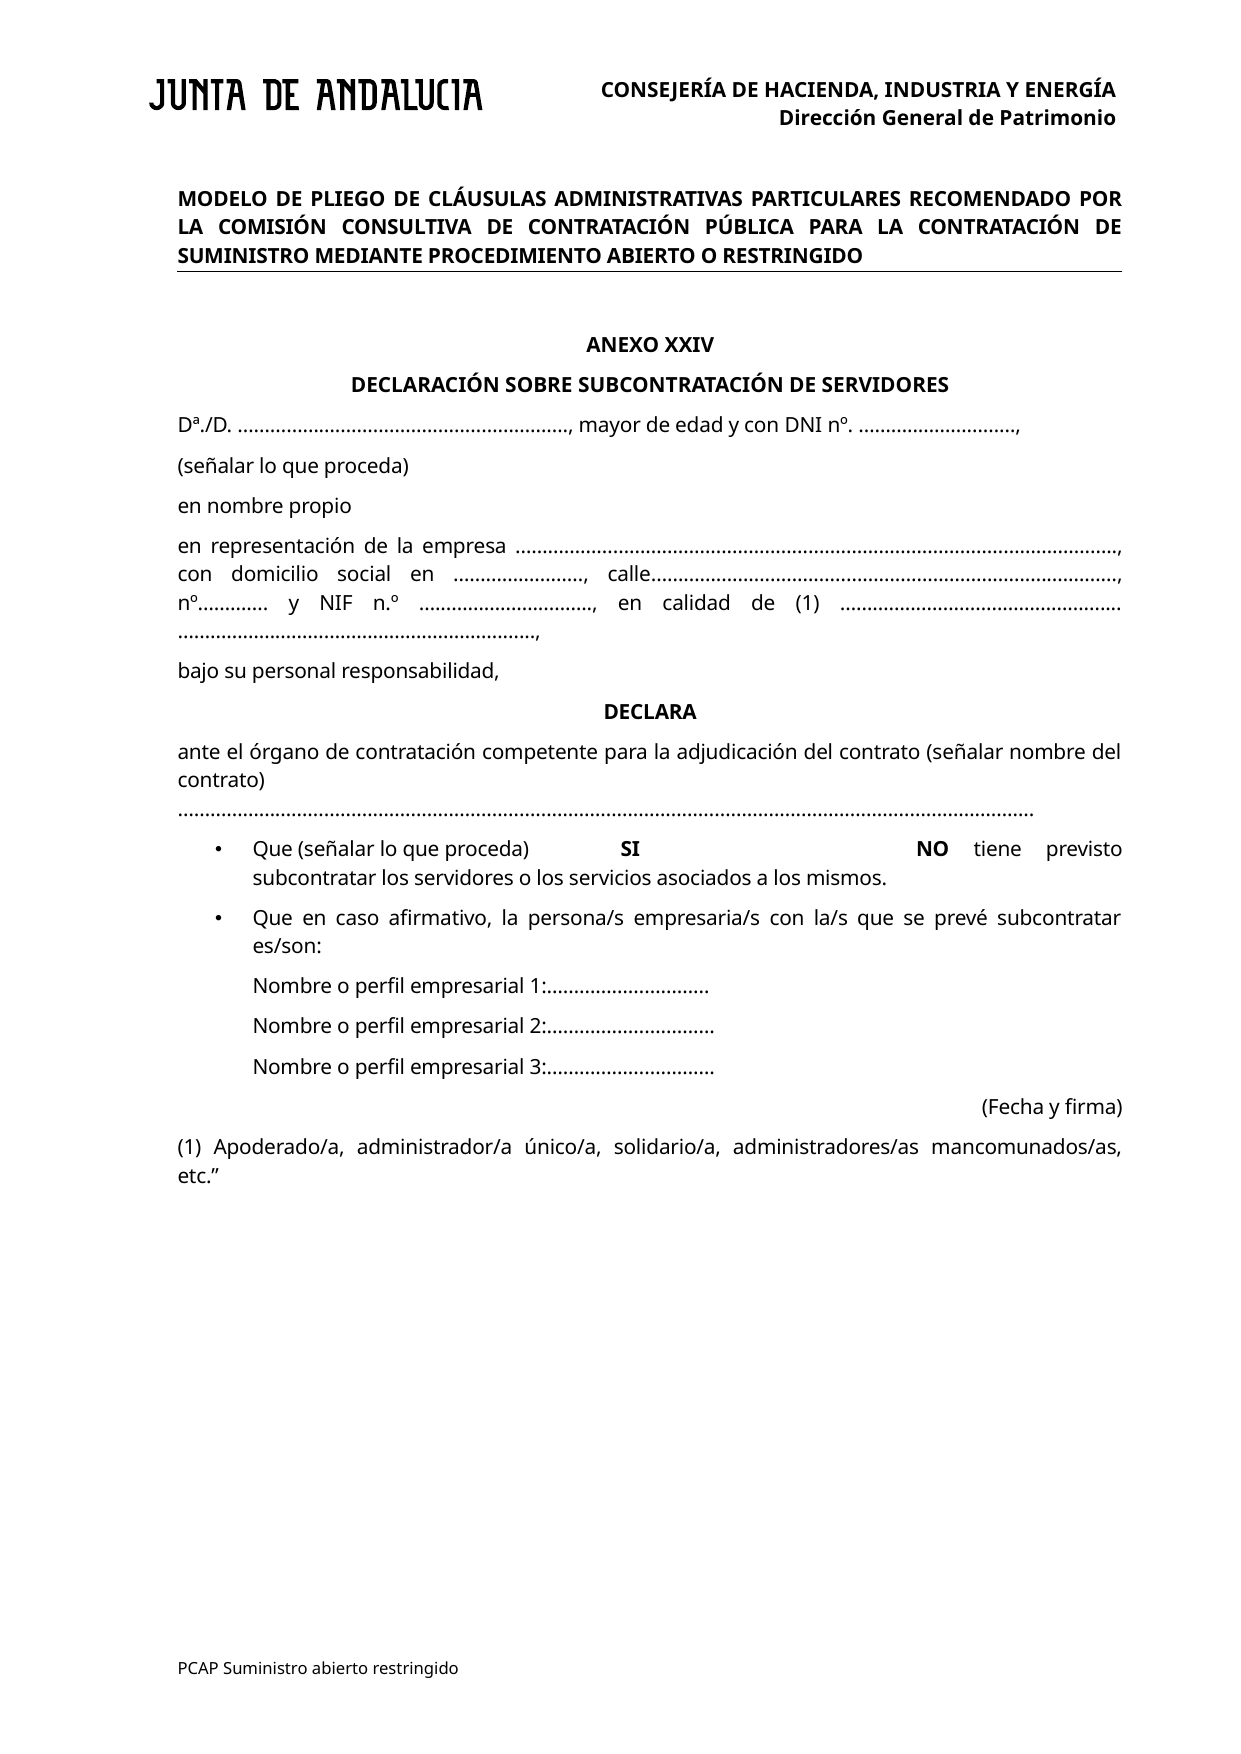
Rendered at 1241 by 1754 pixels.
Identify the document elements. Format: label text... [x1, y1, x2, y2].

text ante el órgano de contratación competente para la adjudicación del contrato (señalar nombre del contrato) ………………………………………………………………………………………………………………………………………….. [177, 737, 1123, 822]
text bajo su personal responsabilidad, [177, 657, 1122, 685]
text (1) Apoderado/a, administrador/a único/a, solidario/a, administradores/as mancomunados/as, etc.” [177, 1132, 1122, 1189]
list MODELO DE PLIEGO DE CLÁUSULAS ADMINISTRATIVAS PARTICULARES RECOMENDADO POR LA COMISIÓN CONSULTIVA DE CONTRATACIÓN PÚBLICA PARA LA CONTRATACIÓN DE SUMINISTRO MEDIANTE PROCEDIMIENTO ABIERTO O RESTRINGIDO [177, 184, 1122, 271]
text DECLARA [177, 697, 1123, 725]
text ANEXO XXIV [177, 330, 1122, 358]
text en representación de la empresa …………………………………………………………………………………………….….., con domicilio social en ……………………, calle………………………………………………………………..…………, nº…………. y NIF n.º …...……………...…….., en calidad de (1) …………...……………………………....………………………………………………………..., [177, 531, 1122, 645]
text DECLARACIÓN SOBRE SUBCONTRATACIÓN DE SERVIDORES [177, 370, 1122, 399]
text Dª./D. ……………………………………………………., mayor de edad y con DNI nº. ………..………………, [177, 411, 1122, 439]
list Que (señalar lo que proceda) SI NO tiene previsto subcontratar los servidores o los servicios asociados a los mismos. [215, 834, 1122, 891]
list Nombre o perfil empresarial 1:………………………… [215, 971, 1122, 1000]
text (Fecha y firma) [177, 1092, 1122, 1121]
list Nombre o perfil empresarial 2:…………………………. [215, 1012, 1122, 1040]
text (señalar lo que proceda) [177, 451, 1122, 479]
list Que en caso afirmativo, la persona/s empresaria/s con la/s que se prevé subcontratar es/son: [215, 903, 1122, 960]
list Nombre o perfil empresarial 3:…………………………. [215, 1052, 1122, 1080]
text en nombre propio [177, 491, 1122, 519]
